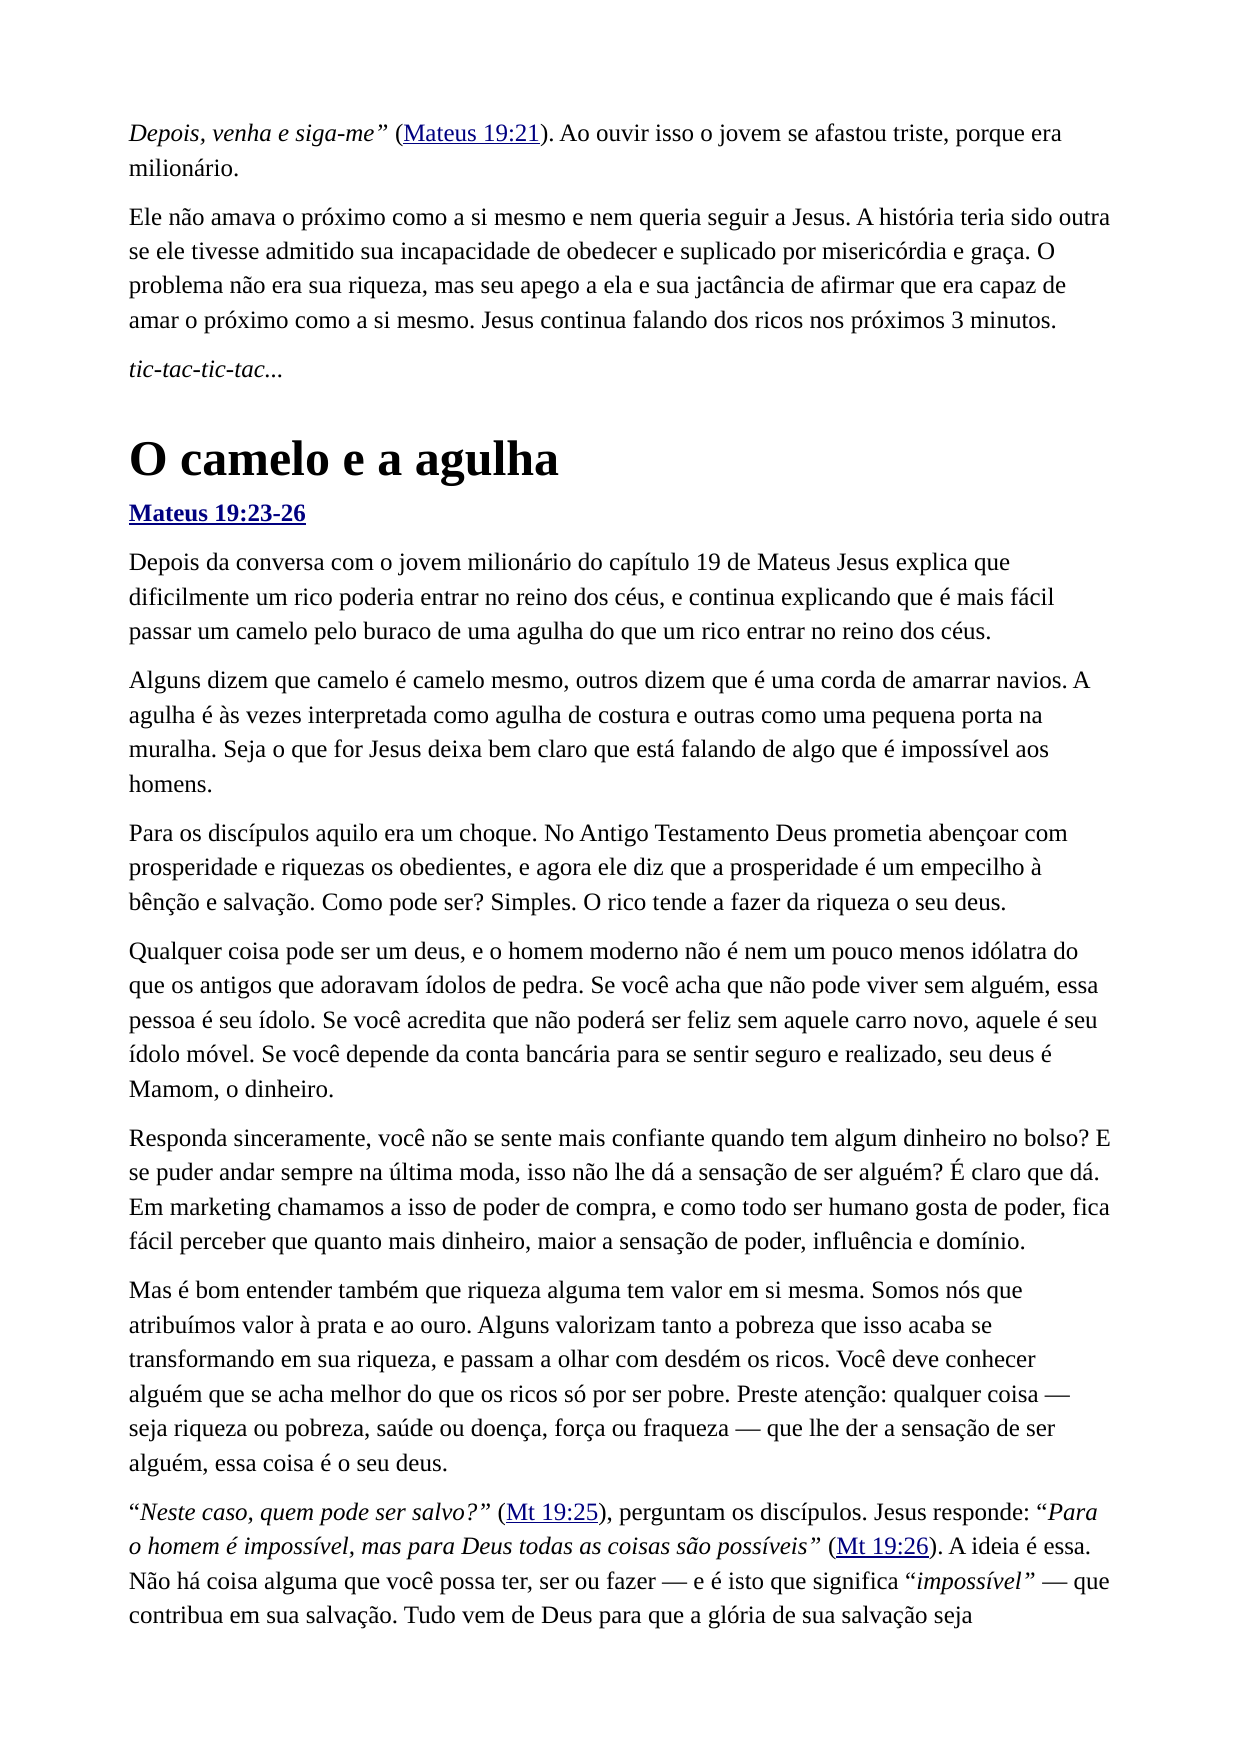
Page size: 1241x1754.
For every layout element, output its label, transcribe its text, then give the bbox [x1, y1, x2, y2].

text Para os discípulos aquilo era um choque. No Antigo Testamento Deus prometia abençoar com prosperidade e riquezas os obedientes, e agora ele diz que a prosperidade é um empecilho à bênção e salvação. Como pode ser? Simples. O rico tende a fazer da riqueza o seu deus. [129, 818, 1111, 916]
text Ele não amava o próximo como a si mesmo e nem queria seguir a Jesus. A história teria sido outra se ele tivesse admitido sua incapacidade de obedecer e suplicado por misericórdia e graça. O problema não era sua riqueza, mas seu apego a ela e sua jactância de afirmar que era capaz de amar o próximo como a si mesmo. Jesus continua falando dos ricos nos próximos 3 minutos. [129, 202, 1111, 334]
text Qualquer coisa pode ser um deus, e o homem moderno não é nem um pouco menos idólatra do que os antigos que adoravam ídolos de pedra. Se você acha que não pode viver sem alguém, essa pessoa é seu ídolo. Se você acredita que não poderá ser feliz sem aquele carro novo, aquele é seu ídolo móvel. Se você depende da conta bancária para se sentir seguro e realizado, seu deus é Mamom, o dinheiro. [129, 936, 1111, 1102]
text Depois da conversa com o jovem milionário do capítulo 19 de Mateus Jesus explica que dificilmente um rico poderia entrar no reino dos céus, e continua explicando que é mais fácil passar um camelo pelo buraco de uma agulha do que um rico entrar no reino dos céus. [129, 547, 1111, 645]
text “Neste caso, quem pode ser salvo?” (Mt 19:25), perguntam os discípulos. Jesus responde: “Para o homem é impossível, mas para Deus todas as coisas são possíveis” (Mt 19:26). A ideia é essa. Não há coisa alguma que você possa ter, ser ou fazer — e é isto que significa “impossível” — que contribua em sua salvação. Tudo vem de Deus para que a glória de sua salvação seja [129, 1497, 1111, 1629]
text Mateus 19:23-26 [129, 498, 1111, 527]
text Depois, venha e siga-me” (Mateus 19:21). Ao ouvir isso o jovem se afastou triste, porque era milionário. [129, 118, 1111, 181]
text Responda sinceramente, você não se sente mais confiante quando tem algum dinheiro no bolso? E se puder andar sempre na última moda, isso não lhe dá a sensação de ser alguém? É claro que dá. Em marketing chamamos a isso de poder de compra, e como todo ser humano gosta de poder, fica fácil perceber que quanto mais dinheiro, maior a sensação de poder, influência e domínio. [129, 1123, 1111, 1255]
text Mas é bom entender também que riqueza alguma tem valor em si mesma. Somos nós que atribuímos valor à prata e ao ouro. Alguns valorizam tanto a pobreza que isso acaba se transformando em sua riqueza, e passam a olhar com desdém os ricos. Você deve conhecer alguém que se acha melhor do que os ricos só por ser pobre. Preste atenção: qualquer coisa — seja riqueza ou pobreza, saúde ou doença, força ou fraqueza — que lhe der a sensação de ser alguém, essa coisa é o seu deus. [129, 1275, 1111, 1476]
text Alguns dizem que camelo é camelo mesmo, outros dizem que é uma corda de amarrar navios. A agulha é às vezes interpretada como agulha de costura e outras como uma pequena porta na muralha. Seja o que for Jesus deixa bem claro que está falando de algo que é impossível aos homens. [129, 665, 1111, 797]
text tic-tac-tic-tac... [129, 354, 1111, 383]
subtitle O camelo e a agulha [129, 428, 1111, 486]
